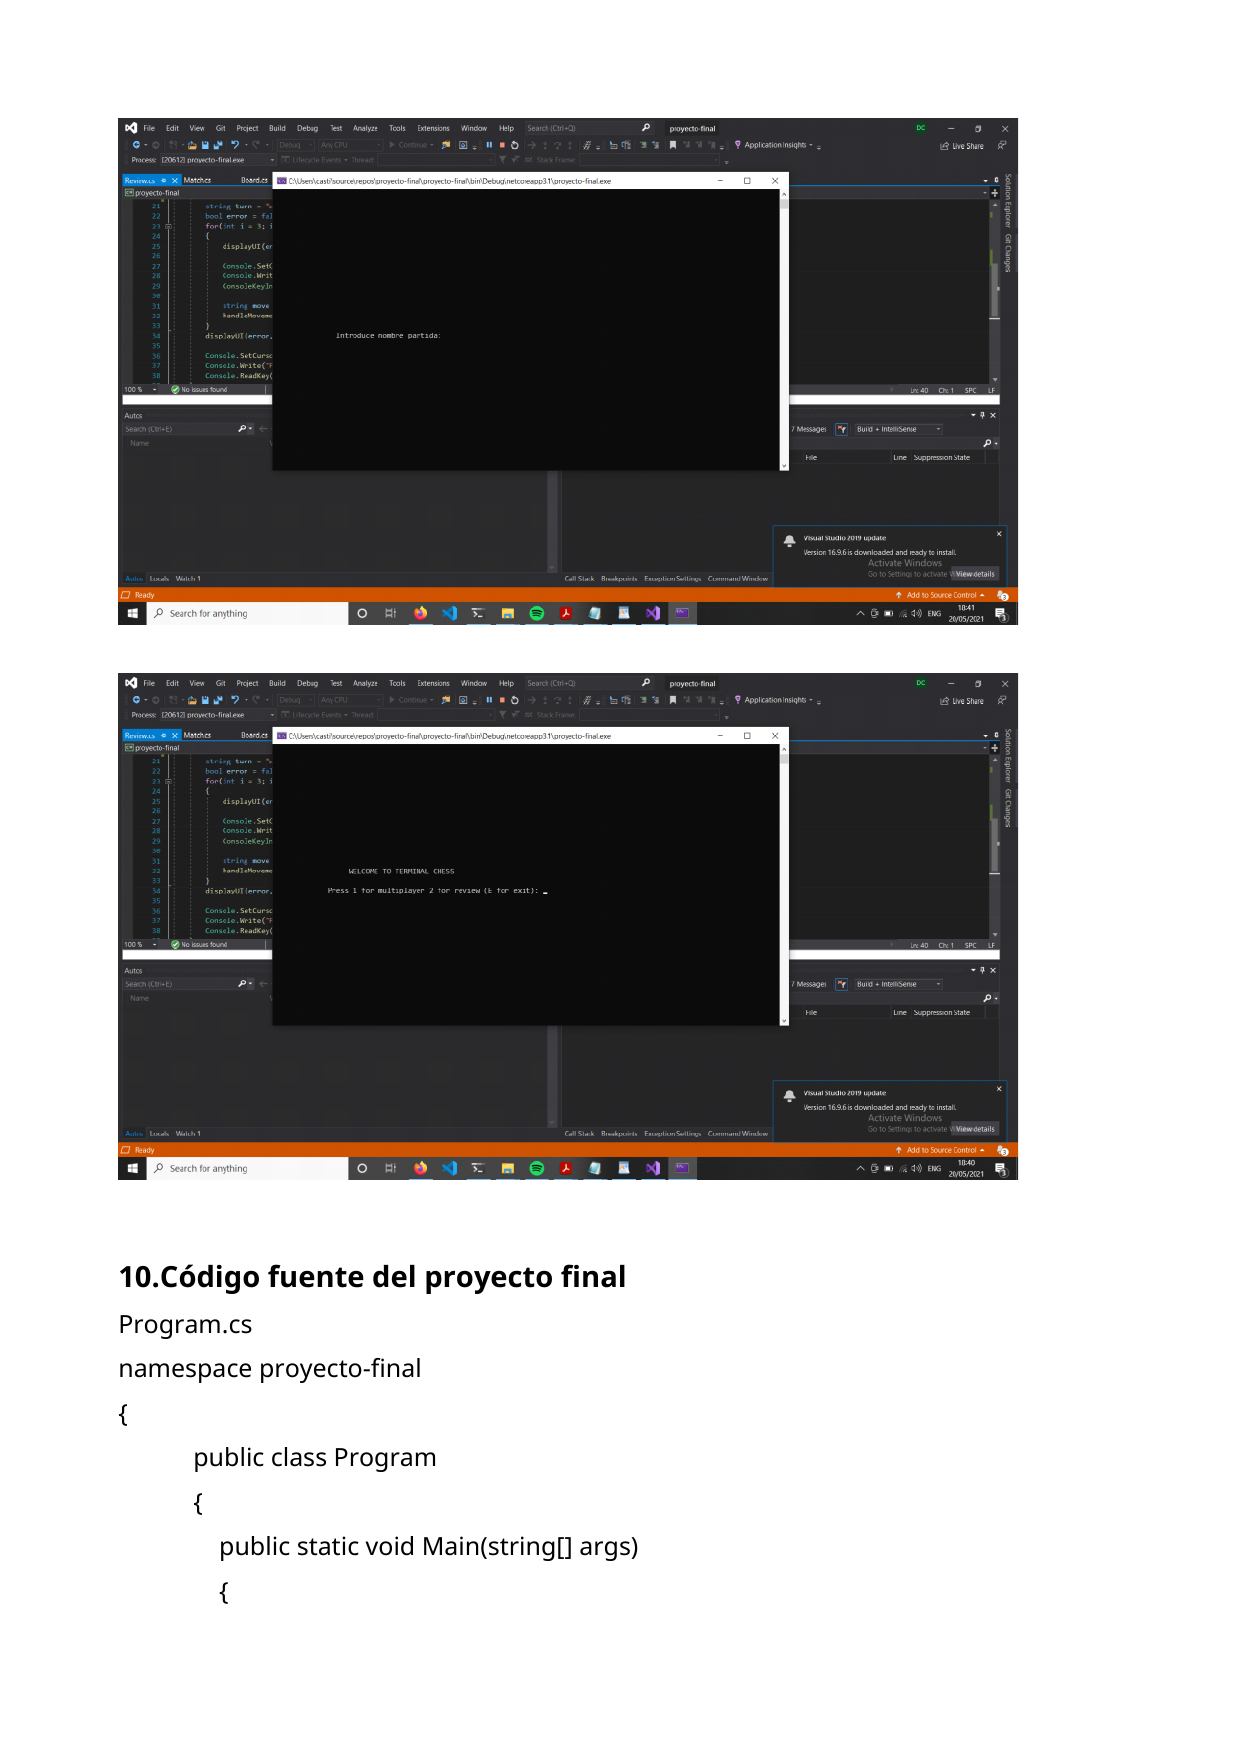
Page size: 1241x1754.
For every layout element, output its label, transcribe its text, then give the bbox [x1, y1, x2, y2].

text public static void Main(string[] args) [193, 1529, 1122, 1563]
text Program.cs [118, 1306, 1122, 1341]
text { [193, 1484, 1122, 1518]
text public class Program [193, 1440, 1122, 1474]
text namespace proyecto-final [118, 1351, 1122, 1385]
text { [118, 1395, 1122, 1429]
text { [193, 1573, 1122, 1607]
text 10.Código fuente del proyecto final [118, 1256, 1122, 1296]
